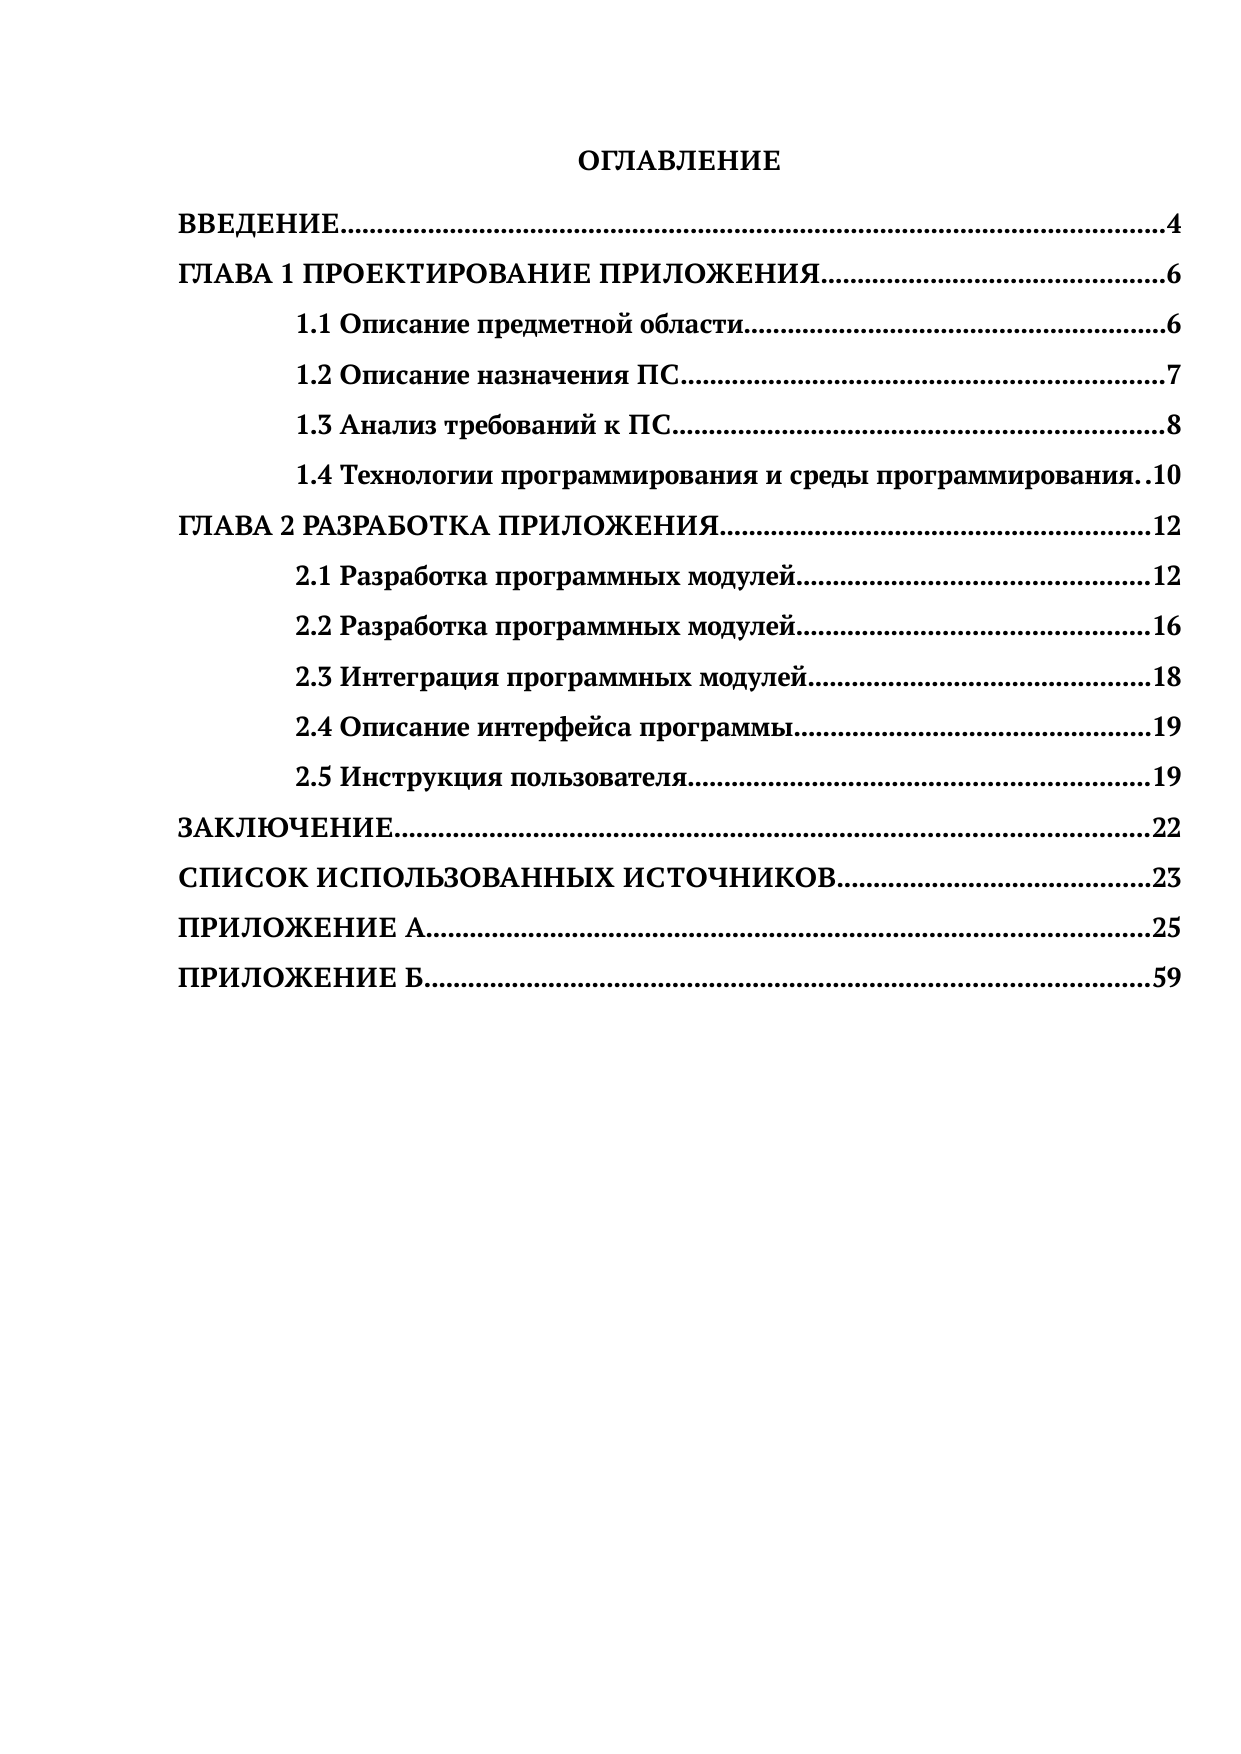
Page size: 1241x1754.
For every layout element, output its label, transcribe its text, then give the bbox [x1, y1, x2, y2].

text ГЛАВА 2 РАЗРАБОТКА ПРИЛОЖЕНИЯ 12 [177, 508, 1181, 541]
text 2.2 Разработка программных модулей 16 [295, 608, 1181, 642]
text 1.3 Анализ требований к ПС 8 [295, 407, 1181, 441]
text 2.4 Описание интерфейса программы 19 [295, 709, 1181, 743]
text ГЛАВА 1 ПРОЕКТИРОВАНИЕ ПРИЛОЖЕНИЯ 6 [177, 256, 1181, 290]
text ЗАКЛЮЧЕНИЕ 22 [177, 810, 1181, 843]
text 2.3 Интеграция программных модулей 18 [295, 659, 1181, 692]
text 1.2 Описание назначения ПС 7 [295, 357, 1181, 390]
text 1.1 Описание предметной области 6 [295, 307, 1181, 340]
text 1.4 Технологии программирования и среды программирования 10 [295, 457, 1181, 491]
text ПРИЛОЖЕНИЕ А 25 [177, 910, 1181, 944]
text ВВЕДЕНИЕ 4 [177, 206, 1181, 239]
text 2.5 Инструкция пользователя 19 [295, 759, 1181, 793]
text 2.1 Разработка программных модулей 12 [295, 558, 1181, 592]
text ПРИЛОЖЕНИЕ Б 59 [177, 961, 1181, 994]
text СПИСОК ИСПОЛЬЗОВАННЫХ ИСТОЧНИКОВ 23 [177, 860, 1181, 893]
subtitle ОГЛАВЛЕНИЕ [177, 143, 1181, 177]
